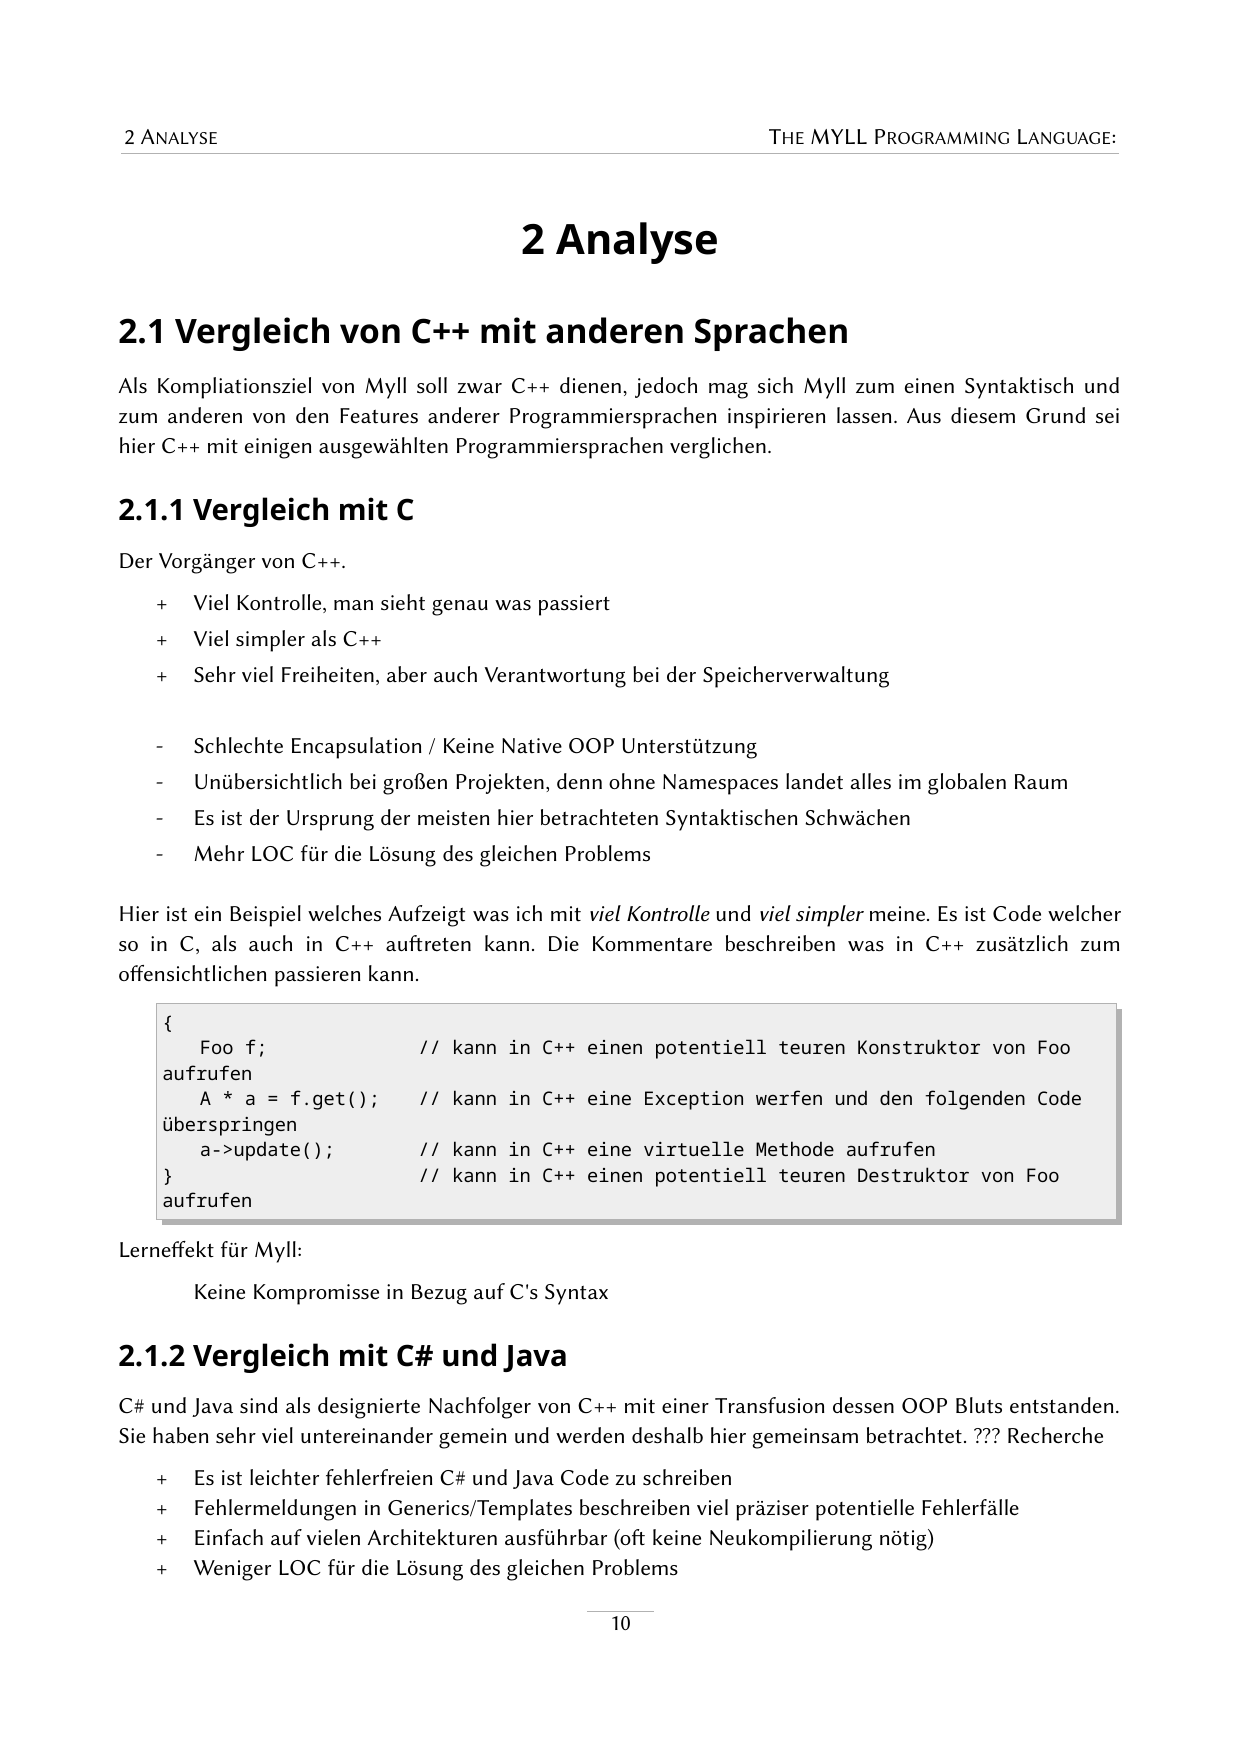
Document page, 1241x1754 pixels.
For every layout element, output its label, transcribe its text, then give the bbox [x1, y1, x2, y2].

text C# und Java sind als designierte Nachfolger von C++ mit einer Transfusion dessen OOP Bluts entstanden. Sie haben sehr viel untereinander gemein und werden deshalb hier gemeinsam betrachtet. ??? Recherche [118, 1393, 1122, 1449]
list Viel Kontrolle, man sieht genau was passiert [156, 589, 1122, 616]
text Hier ist ein Beispiel welches Aufzeigt was ich mit viel Kontrolle und viel simpler meine. Es ist Code welcher so in C, als auch in C++ auftreten kann. Die Kommentare beschreiben was in C++ zusätzlich zum offensichtlichen passieren kann. [118, 871, 1122, 987]
subtitle Vergleich von C++ mit anderen Sprachen [118, 308, 1122, 354]
list Sehr viel Freiheiten, aber auch Verantwortung bei der Speicherverwaltung [156, 661, 1122, 688]
list Unübersichtlich bei großen Projekten, denn ohne Namespaces landet alles im globalen Raum [156, 769, 1122, 795]
subtitle Vergleich mit C# und Java [118, 1335, 1122, 1375]
text Keine Kompromisse in Bezug auf C's Syntax [193, 1279, 1122, 1305]
list Fehlermeldungen in Generics/Templates beschreiben viel präziser potentielle Fehlerfälle [156, 1495, 1122, 1521]
text Der Vorgänger von C++. [118, 548, 1122, 574]
list Es ist leichter fehlerfreien C# und Java Code zu schreiben [156, 1465, 1122, 1491]
list Weniger LOC für die Lösung des gleichen Problems [156, 1555, 1122, 1581]
list Mehr LOC für die Lösung des gleichen Problems [156, 841, 1122, 867]
list Einfach auf vielen Architekturen ausführbar (oft keine Neukompilierung nötig) [156, 1525, 1122, 1551]
list Viel simpler als C++ [156, 626, 1122, 652]
text Lerneffekt für Myll: [118, 1237, 1122, 1263]
list Es ist der Ursprung der meisten hier betrachteten Syntaktischen Schwächen [156, 805, 1122, 831]
list Schlechte Encapsulation / Keine Native OOP Unterstützung [156, 733, 1122, 759]
text { Foo f; // kann in C++ einen potentiell teuren Konstruktor von Foo aufrufen A * a = f.get(); // kann in C++ eine Exception werfen und den folgenden Code überspringen a->update(); // kann in C++ eine virtuelle Methode aufrufen } // kann in C++ einen potentiell teuren Destruktor von Foo aufrufen [157, 1004, 1116, 1219]
subtitle Analyse [118, 209, 1122, 266]
text Als Kompliationsziel von Myll soll zwar C++ dienen, jedoch mag sich Myll zum einen Syntaktisch und zum anderen von den Features anderer Programmiersprachen inspirieren lassen. Aus diesem Grund sei hier C++ mit einigen ausgewählten Programmiersprachen verglichen. [118, 373, 1122, 459]
subtitle Vergleich mit C [118, 489, 1122, 529]
